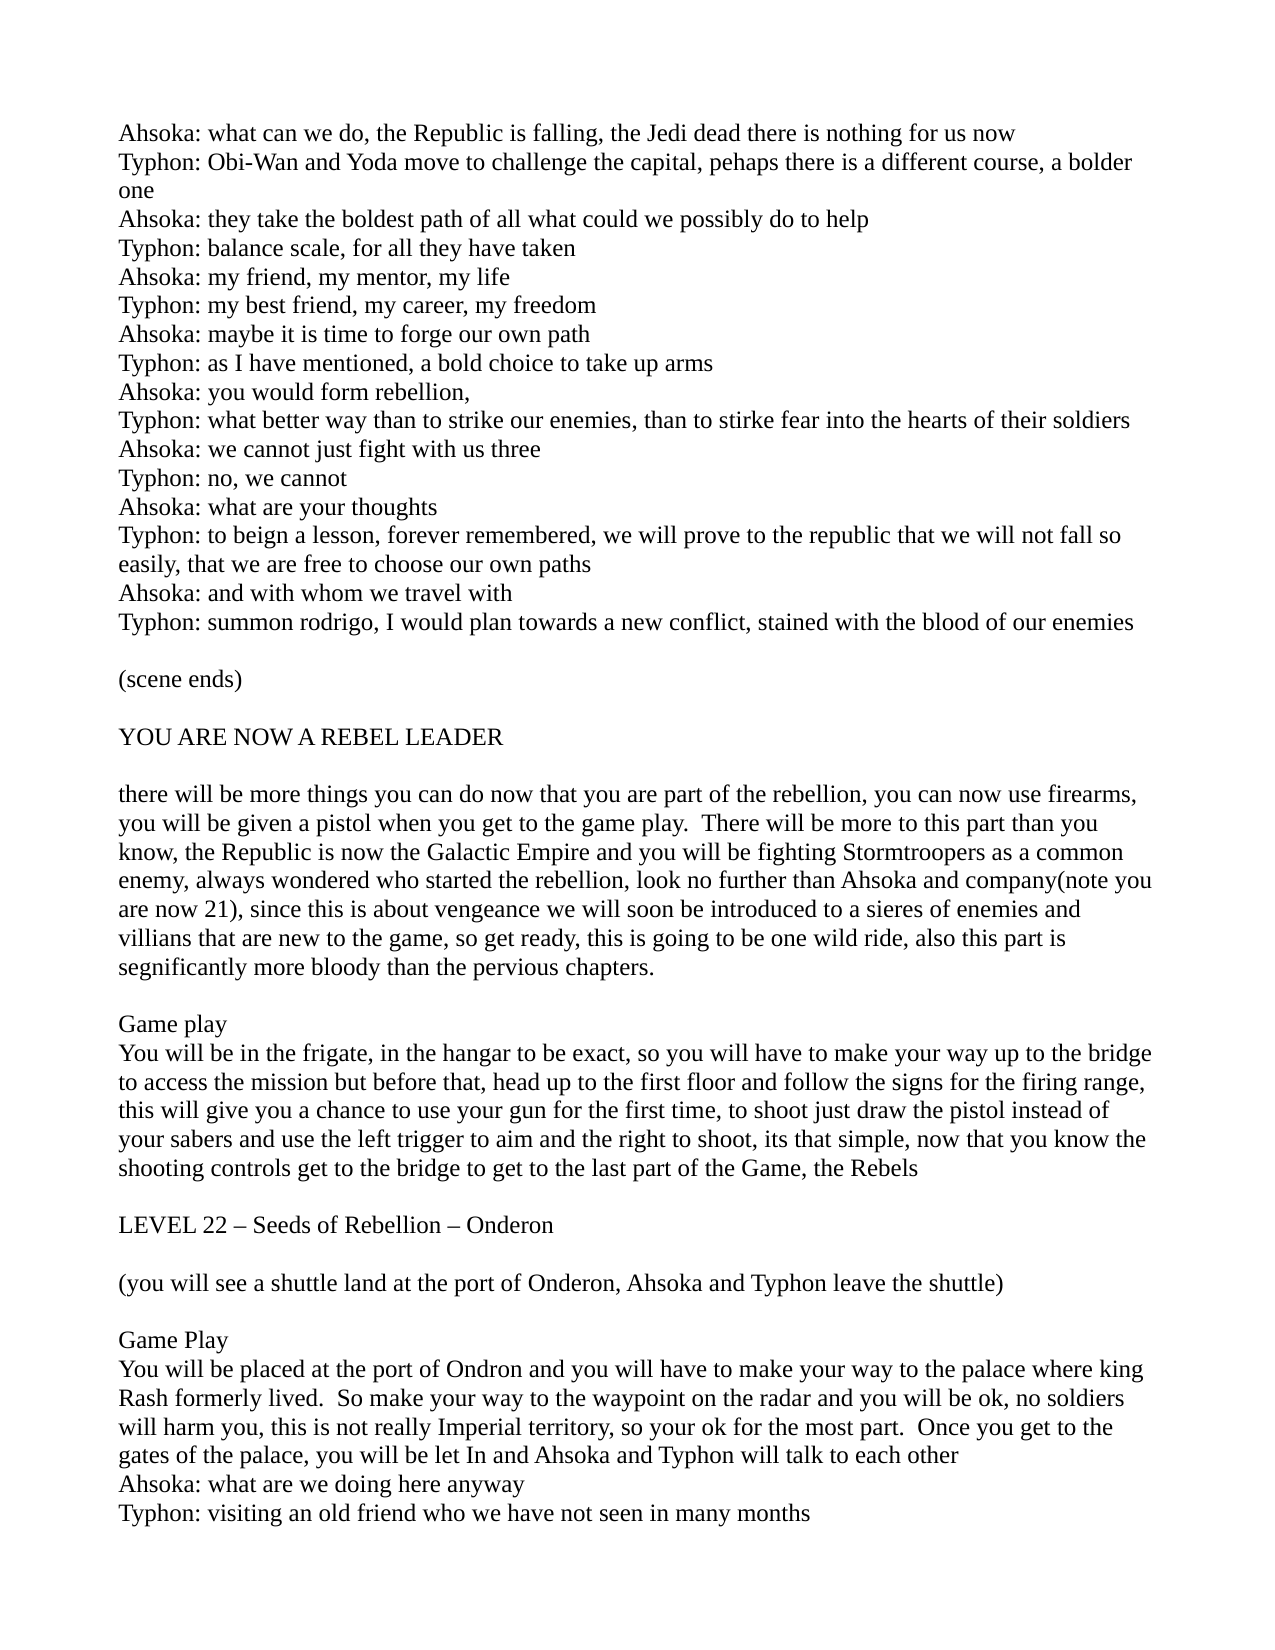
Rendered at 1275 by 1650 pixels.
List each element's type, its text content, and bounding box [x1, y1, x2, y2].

text Typhon: visiting an old friend who we have not seen in many months [118, 1498, 1157, 1527]
text Typhon: to beign a lesson, forever remembered, we will prove to the republic that we will not fall so easily, that we are free to choose our own paths [118, 521, 1157, 578]
text Ahsoka: and with whom we travel with [118, 578, 1157, 607]
text Ahsoka: you would form rebellion, [118, 377, 1157, 406]
text Game play [118, 1009, 1157, 1038]
text Typhon: summon rodrigo, I would plan towards a new conflict, stained with the blood of our enemies [118, 607, 1157, 636]
text (scene ends) [118, 664, 1157, 693]
text Game Play [118, 1326, 1157, 1354]
text YOU ARE NOW A REBEL LEADER [118, 722, 1157, 751]
text Ahsoka: we cannot just fight with us three [118, 434, 1157, 463]
text Typhon: no, we cannot [118, 463, 1157, 492]
text You will be in the frigate, in the hangar to be exact, so you will have to make your way up to the bridge to access the mission but before that, head up to the first floor and follow the signs for the firing range, this will give you a chance to use your gun for the first time, to shoot just draw the pistol instead of your sabers and use the left trigger to aim and the right to shoot, its that simple, now that you know the shooting controls get to the bridge to get to the last part of the Game, the Rebels [118, 1038, 1157, 1182]
text You will be placed at the port of Ondron and you will have to make your way to the palace where king Rash formerly lived. So make your way to the waypoint on the radar and you will be ok, no soldiers will harm you, this is not really Imperial territory, so your ok for the most part. Once you get to the gates of the palace, you will be let In and Ahsoka and Typhon will talk to each other [118, 1354, 1157, 1469]
text Ahsoka: what are your thoughts [118, 492, 1157, 521]
text Typhon: what better way than to strike our enemies, than to stirke fear into the hearts of their soldiers [118, 406, 1157, 434]
text LEVEL 22 – Seeds of Rebellion – Onderon [118, 1211, 1157, 1239]
text Typhon: balance scale, for all they have taken [118, 233, 1157, 262]
text Typhon: as I have mentioned, a bold choice to take up arms [118, 348, 1157, 377]
text Ahsoka: what can we do, the Republic is falling, the Jedi dead there is nothing for us now [118, 118, 1157, 147]
text Ahsoka: my friend, my mentor, my life [118, 262, 1157, 291]
text there will be more things you can do now that you are part of the rebellion, you can now use firearms, you will be given a pistol when you get to the game play. There will be more to this part than you know, the Republic is now the Galactic Empire and you will be fighting Stormtroopers as a common enemy, always wondered who started the rebellion, look no further than Ahsoka and company(note you are now 21), since this is about vengeance we will soon be introduced to a sieres of enemies and villians that are new to the game, so get ready, this is going to be one wild ride, also this part is segnificantly more bloody than the pervious chapters. [118, 779, 1157, 981]
text Ahsoka: what are we doing here anyway [118, 1469, 1157, 1498]
text Ahsoka: maybe it is time to forge our own path [118, 319, 1157, 348]
text Ahsoka: they take the boldest path of all what could we possibly do to help [118, 204, 1157, 233]
text (you will see a shuttle land at the port of Onderon, Ahsoka and Typhon leave the shuttle) [118, 1268, 1157, 1297]
text Typhon: Obi-Wan and Yoda move to challenge the capital, pehaps there is a different course, a bolder one [118, 147, 1157, 204]
text Typhon: my best friend, my career, my freedom [118, 291, 1157, 319]
